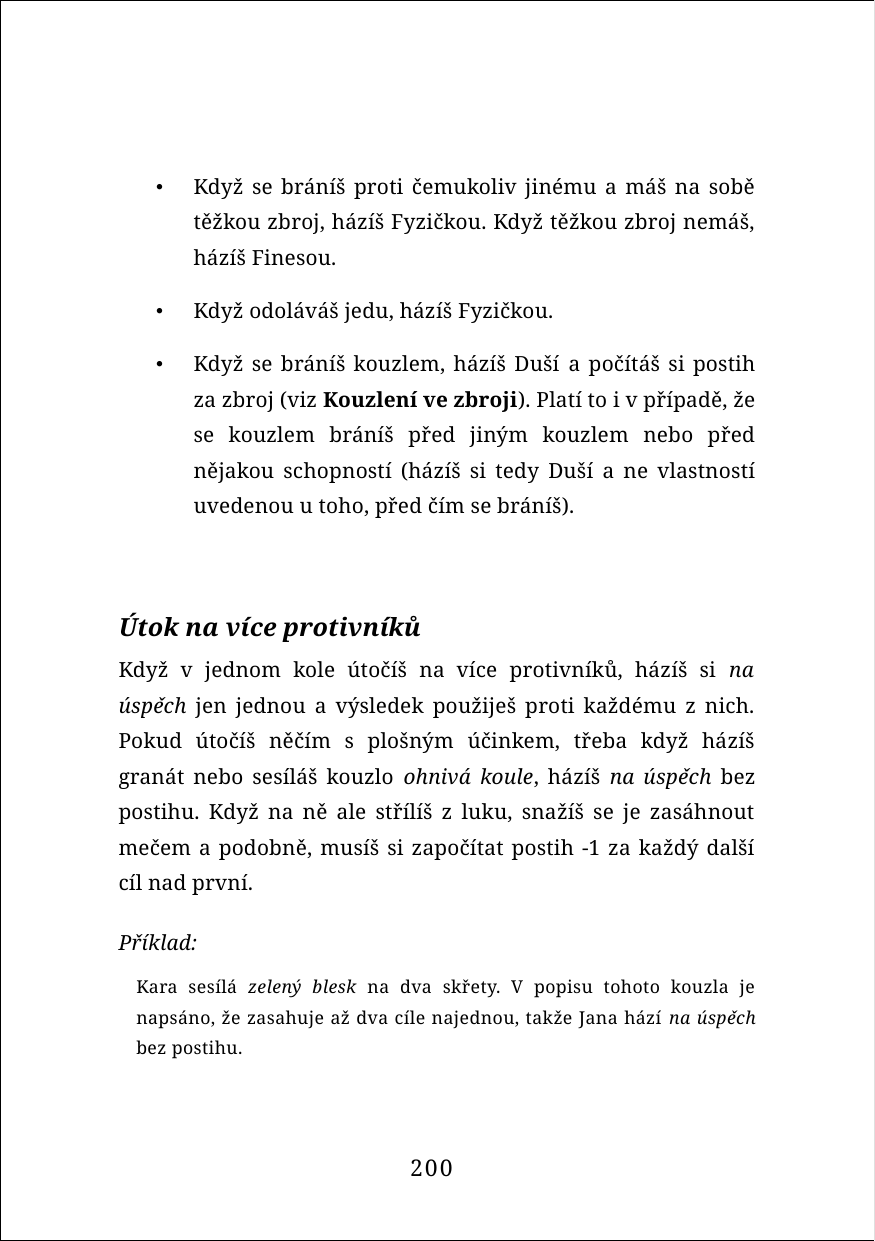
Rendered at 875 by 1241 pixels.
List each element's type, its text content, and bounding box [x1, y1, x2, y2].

list Když se bráníš proti čemukoliv jinému a máš na sobě těžkou zbroj, házíš Fyzičkou. Když těžkou zbroj nemáš, házíš Finesou. [156, 172, 756, 271]
text Kara sesílá zelený blesk na dva skřety. V popisu tohoto kouzla je napsáno, že zasahuje až dva cíle najednou, takže Jana hází na úspěch bez postihu. [136, 975, 756, 1059]
list Když odoláváš jedu, házíš Fyzičkou. [156, 296, 756, 324]
list Když se bráníš kouzlem, házíš Duší a počítáš si postih za zbroj (viz Kouzlení ve zbroji). Platí to i v případě, že se kouzlem bráníš před jiným kouzlem nebo před nějakou schopností (házíš si tedy Duší a ne vlastností uvedenou u toho, před čím se bráníš). [156, 349, 756, 520]
subtitle Útok na více protivníků [118, 609, 756, 644]
text Příklad: [118, 928, 756, 956]
text Když v jednom kole útočíš na více protivníků, házíš si na úspěch jen jednou a výsledek použiješ proti každému z nich. Pokud útočíš něčím s plošným účinkem, třeba když házíš granát nebo sesíláš kouzlo ohnivá koule, házíš na úspěch bez postihu. Když na ně ale střílíš z luku, snažíš se je zasáhnout mečem a podobně, musíš si započítat postih -1 za každý další cíl nad první. [118, 655, 756, 897]
